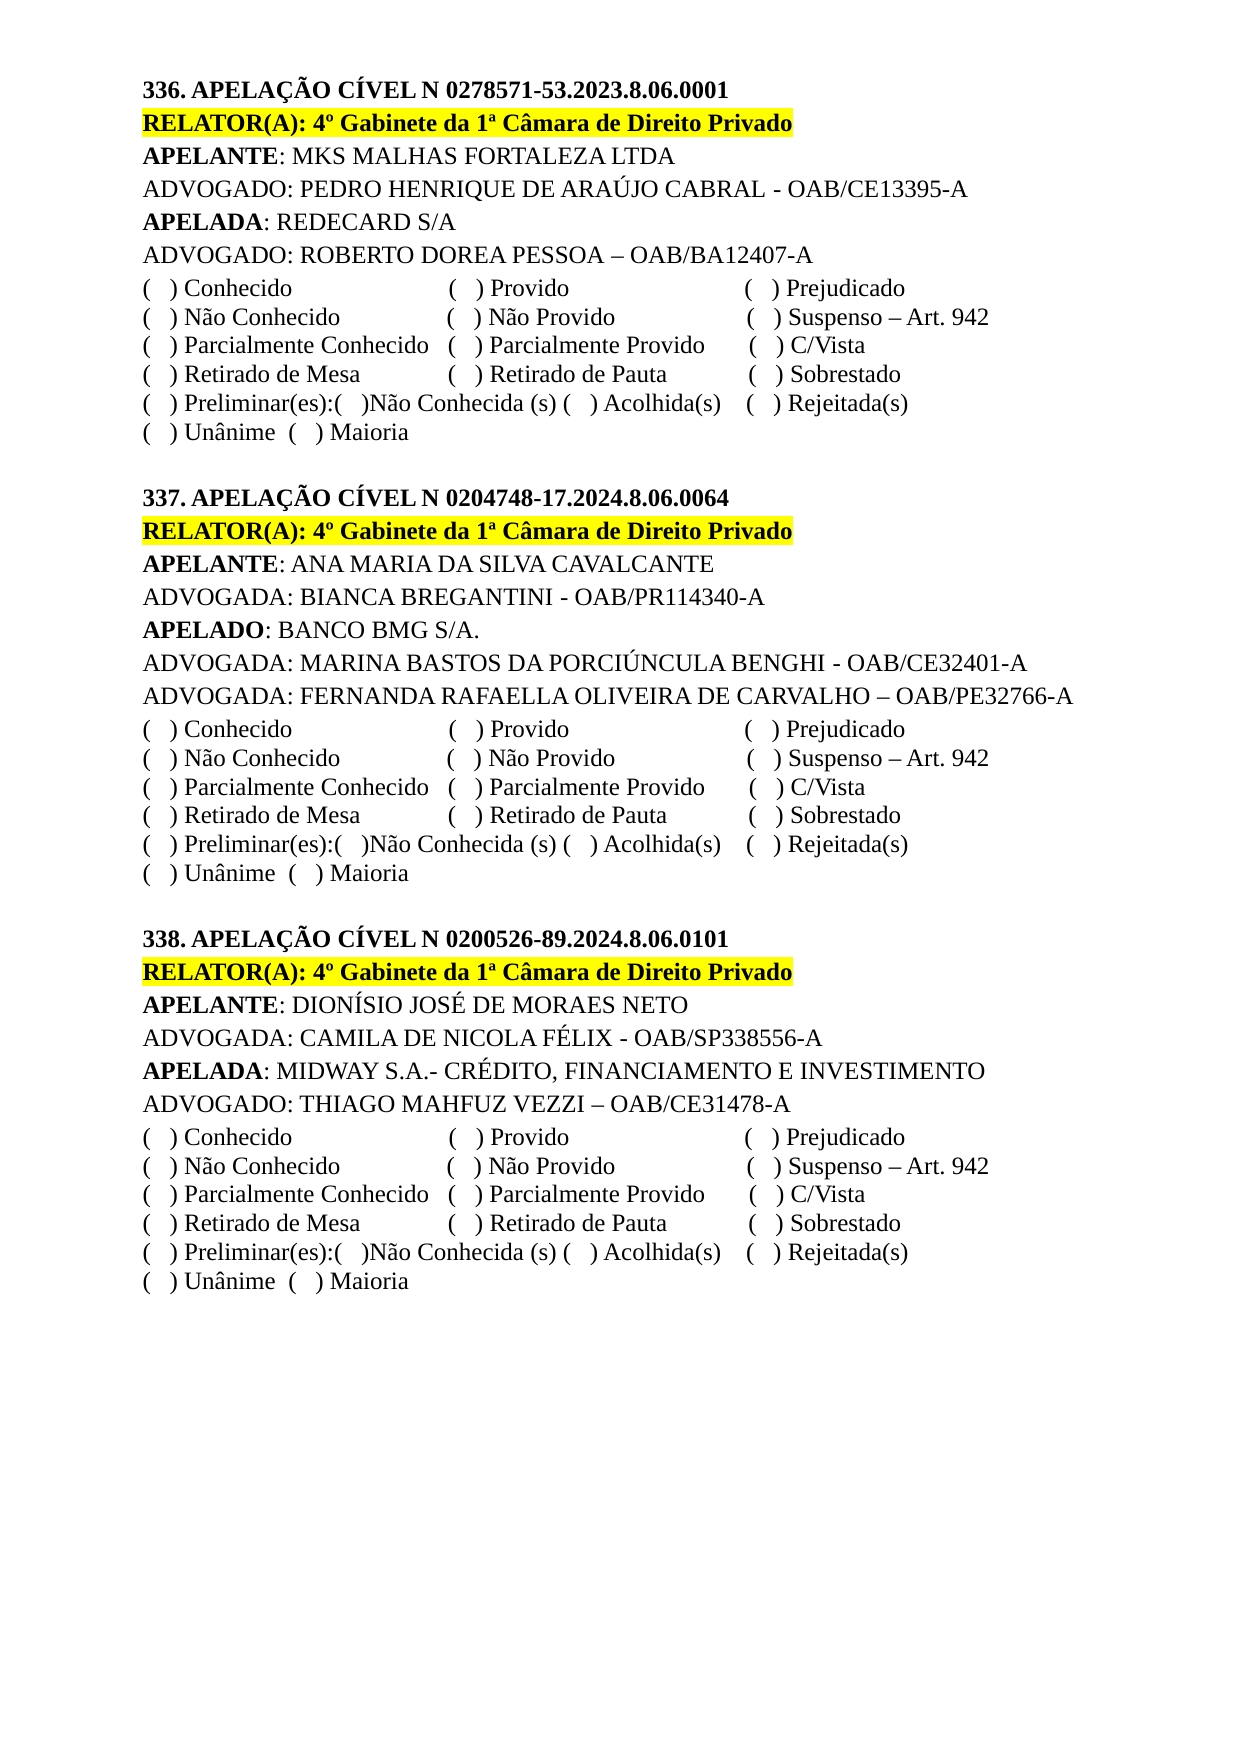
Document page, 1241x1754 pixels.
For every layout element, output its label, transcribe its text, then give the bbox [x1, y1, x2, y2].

text ( ) Preliminar(es):( )Não Conhecida (s) ( ) Acolhida(s) ( ) Rejeitada(s) [142, 388, 1158, 417]
text ( ) Retirado de Mesa ( ) Retirado de Pauta ( ) Sobrestado [142, 1208, 1158, 1237]
text ( ) Unânime ( ) Maioria 337. APELAÇÃO CÍVEL N 0204748-17.2024.8.06.0064 RELATOR(A): 4º Gabinete da 1ª Câmara de Direito Privado APELANTE: ANA MARIA DA SILVA CAVALCANTE ADVOGADA: BIANCA BREGANTINI - OAB/PR114340-A APELADO: BANCO BMG S/A. ADVOGADA: MARINA BASTOS DA PORCIÚNCULA BENGHI - OAB/CE32401-A ADVOGADA: FERNANDA RAFAELLA OLIVEIRA DE CARVALHO – OAB/PE32766-A [142, 417, 1141, 710]
text ( ) Preliminar(es):( )Não Conhecida (s) ( ) Acolhida(s) ( ) Rejeitada(s) [142, 829, 1158, 858]
text ( ) Preliminar(es):( )Não Conhecida (s) ( ) Acolhida(s) ( ) Rejeitada(s) [142, 1237, 1158, 1266]
text ( ) Parcialmente Conhecido ( ) Parcialmente Provido ( ) C/Vista [142, 331, 1158, 359]
text ( ) Conhecido ( ) Provido ( ) Prejudicado [142, 1122, 1141, 1151]
text ( ) Retirado de Mesa ( ) Retirado de Pauta ( ) Sobrestado [142, 359, 1158, 388]
text ( ) Não Conhecido ( ) Não Provido ( ) Suspenso – Art. 942 [142, 1151, 1158, 1179]
text ( ) Retirado de Mesa ( ) Retirado de Pauta ( ) Sobrestado [142, 800, 1158, 829]
text ( ) Parcialmente Conhecido ( ) Parcialmente Provido ( ) C/Vista [142, 772, 1158, 800]
text ( ) Conhecido ( ) Provido ( ) Prejudicado [142, 273, 1141, 302]
text ( ) Unânime ( ) Maioria [142, 1266, 1141, 1361]
text ( ) Não Conhecido ( ) Não Provido ( ) Suspenso – Art. 942 [142, 743, 1158, 772]
text ( ) Conhecido ( ) Provido ( ) Prejudicado [142, 714, 1141, 743]
text ( ) Unânime ( ) Maioria 338. APELAÇÃO CÍVEL N 0200526-89.2024.8.06.0101 RELATOR(A): 4º Gabinete da 1ª Câmara de Direito Privado APELANTE: DIONÍSIO JOSÉ DE MORAES NETO ADVOGADA: CAMILA DE NICOLA FÉLIX - OAB/SP338556-A APELADA: MIDWAY S.A.- CRÉDITO, FINANCIAMENTO E INVESTIMENTO ADVOGADO: THIAGO MAHFUZ VEZZI – OAB/CE31478-A [142, 858, 1141, 1118]
text ( ) Não Conhecido ( ) Não Provido ( ) Suspenso – Art. 942 [142, 302, 1158, 331]
text ( ) Parcialmente Conhecido ( ) Parcialmente Provido ( ) C/Vista [142, 1179, 1158, 1208]
text 336. APELAÇÃO CÍVEL N 0278571-53.2023.8.06.0001 RELATOR(A): 4º Gabinete da 1ª Câmara de Direito Privado APELANTE: MKS MALHAS FORTALEZA LTDA ADVOGADO: PEDRO HENRIQUE DE ARAÚJO CABRAL - OAB/CE13395-A APELADA: REDECARD S/A ADVOGADO: ROBERTO DOREA PESSOA – OAB/BA12407-A [142, 75, 1141, 269]
